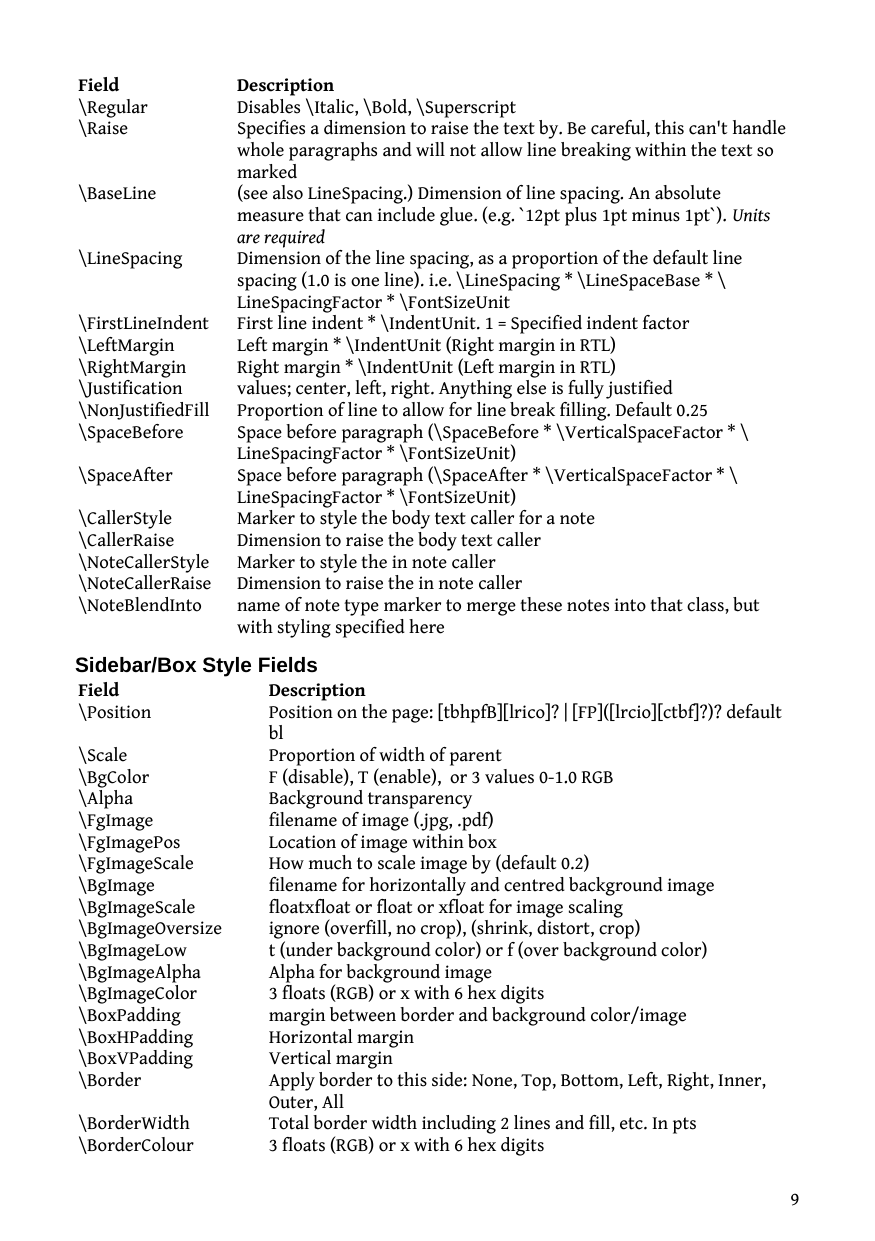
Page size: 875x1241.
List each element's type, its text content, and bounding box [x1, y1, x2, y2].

table_cell Proportion of width of parent [266, 745, 796, 767]
table_cell Left margin * \IndentUnit (Right margin in RTL) [234, 335, 794, 357]
table_cell \BorderColour [75, 1135, 266, 1157]
table_cell \Regular [75, 97, 234, 118]
table_cell margin between border and background color/image [266, 1005, 796, 1027]
table_cell \BgColor [75, 767, 266, 788]
table_cell Position on the page: [tbhpfB][lrico]? | [FP]([lrcio][ctbf]?)? default bl [266, 702, 796, 745]
table_cell \BgImageOversize [75, 919, 266, 940]
table_cell Background transparency [266, 789, 796, 810]
table_cell \BgImageAlpha [75, 962, 266, 983]
table_cell \LeftMargin [75, 335, 234, 357]
table_cell Right margin * \IndentUnit (Left margin in RTL) [234, 357, 794, 378]
table_cell Dimension to raise the in note caller [234, 573, 794, 595]
table_header Description [234, 75, 794, 97]
table_cell \Scale [75, 745, 266, 767]
table_cell 3 floats (RGB) or x with 6 hex digits [266, 1135, 796, 1157]
table_cell Marker to style the body text caller for a note [234, 508, 794, 530]
table_cell t (under background color) or f (over background color) [266, 940, 796, 962]
table_cell Disables \Italic, \Bold, \Superscript [234, 97, 794, 118]
table_cell \Justification [75, 378, 234, 400]
table_cell filename for horizontally and centred background image [266, 875, 796, 897]
subtitle Sidebar/Box Style Fields [75, 653, 799, 677]
table_cell Apply border to this side: None, Top, Bottom, Left, Right, Inner, Outer, All [266, 1070, 796, 1113]
table_cell \NoteBlendInto [75, 595, 234, 638]
table_header Description [266, 680, 796, 702]
table_cell \Alpha [75, 789, 266, 810]
table_cell \⁠NonJustifiedFill [75, 400, 234, 422]
table_cell F (disable), T (enable), or 3 values 0-1.0 RGB [266, 767, 796, 788]
table_cell \FgImagePos [75, 832, 266, 853]
table_cell \BgImage [75, 875, 266, 897]
table_cell \LineSpacing [75, 248, 234, 313]
table_cell \CallerRaise [75, 530, 234, 552]
table_cell ignore (overfill, no crop), (shrink, distort, crop) [266, 919, 796, 940]
table_cell Specifies a dimension to raise the text by. Be careful, this can't handle whole paragraphs and will not allow line breaking within the text so marked [234, 118, 794, 183]
table_cell Alpha for background image [266, 962, 796, 983]
table_cell \FgImage [75, 810, 266, 832]
table_cell \BoxVPadding [75, 1049, 266, 1070]
table_cell \BgImageColor [75, 984, 266, 1005]
table_cell Proportion of line to allow for line break filling. Default 0.25 [234, 400, 794, 422]
table_cell \SpaceAfter [75, 465, 234, 508]
table_cell \BgImageScale [75, 897, 266, 918]
table_cell \NoteCallerStyle [75, 552, 234, 573]
table_cell Horizontal margin [266, 1027, 796, 1048]
table_cell Space before paragraph (\SpaceBefore * \VerticalSpaceFactor * \LineSpacingFactor * \FontSizeUnit) [234, 422, 794, 465]
table_cell Marker to style the in note caller [234, 552, 794, 573]
table_cell \⁠FirstLineIndent [75, 313, 234, 335]
table_cell \BorderWidth [75, 1114, 266, 1135]
table_cell \NoteCallerRaise [75, 573, 234, 595]
table_cell First line indent * \IndentUnit. 1 = Specified indent factor [234, 313, 794, 335]
table_cell \CallerStyle [75, 508, 234, 530]
table_cell \Border [75, 1070, 266, 1113]
table_cell (see also LineSpacing.) Dimension of line spacing. An absolute measure that can include glue. (e.g. `12pt plus 1pt minus 1pt`). Units are required [234, 183, 794, 248]
table_cell Space before paragraph (\SpaceAfter * \VerticalSpaceFactor * \LineSpacingFactor * \FontSizeUnit) [234, 465, 794, 508]
table_cell floatxfloat or float or xfloat for image scaling [266, 897, 796, 918]
table_cell values; center, left, right. Anything else is fully justified [234, 378, 794, 400]
table_header Field [75, 75, 234, 97]
table_cell Dimension of the line spacing, as a proportion of the default line spacing (1.0 is one line). i.e. \LineSpacing * \LineSpaceBase * \LineSpacingFactor * \FontSizeUnit [234, 248, 794, 313]
table_cell \Position [75, 702, 266, 745]
table_cell name of note type marker to merge these notes into that class, but with styling specified here [234, 595, 794, 638]
table_cell \RightMargin [75, 357, 234, 378]
table_cell \BoxHPadding [75, 1027, 266, 1048]
table_cell \BaseLine [75, 183, 234, 248]
table_cell Vertical margin [266, 1049, 796, 1070]
table_cell Location of image within box [266, 832, 796, 853]
table_cell \Raise [75, 118, 234, 183]
table_cell Dimension to raise the body text caller [234, 530, 794, 552]
table_cell Total border width including 2 lines and fill, etc. In pts [266, 1114, 796, 1135]
table_cell 3 floats (RGB) or x with 6 hex digits [266, 984, 796, 1005]
table_cell \BgImageLow [75, 940, 266, 962]
table_cell \BoxPadding [75, 1005, 266, 1027]
table_cell filename of image (.jpg, .pdf) [266, 810, 796, 832]
table_cell \SpaceBefore [75, 422, 234, 465]
table_header Field [75, 680, 266, 702]
table_cell \FgImageScale [75, 854, 266, 875]
table_cell How much to scale image by (default 0.2) [266, 854, 796, 875]
